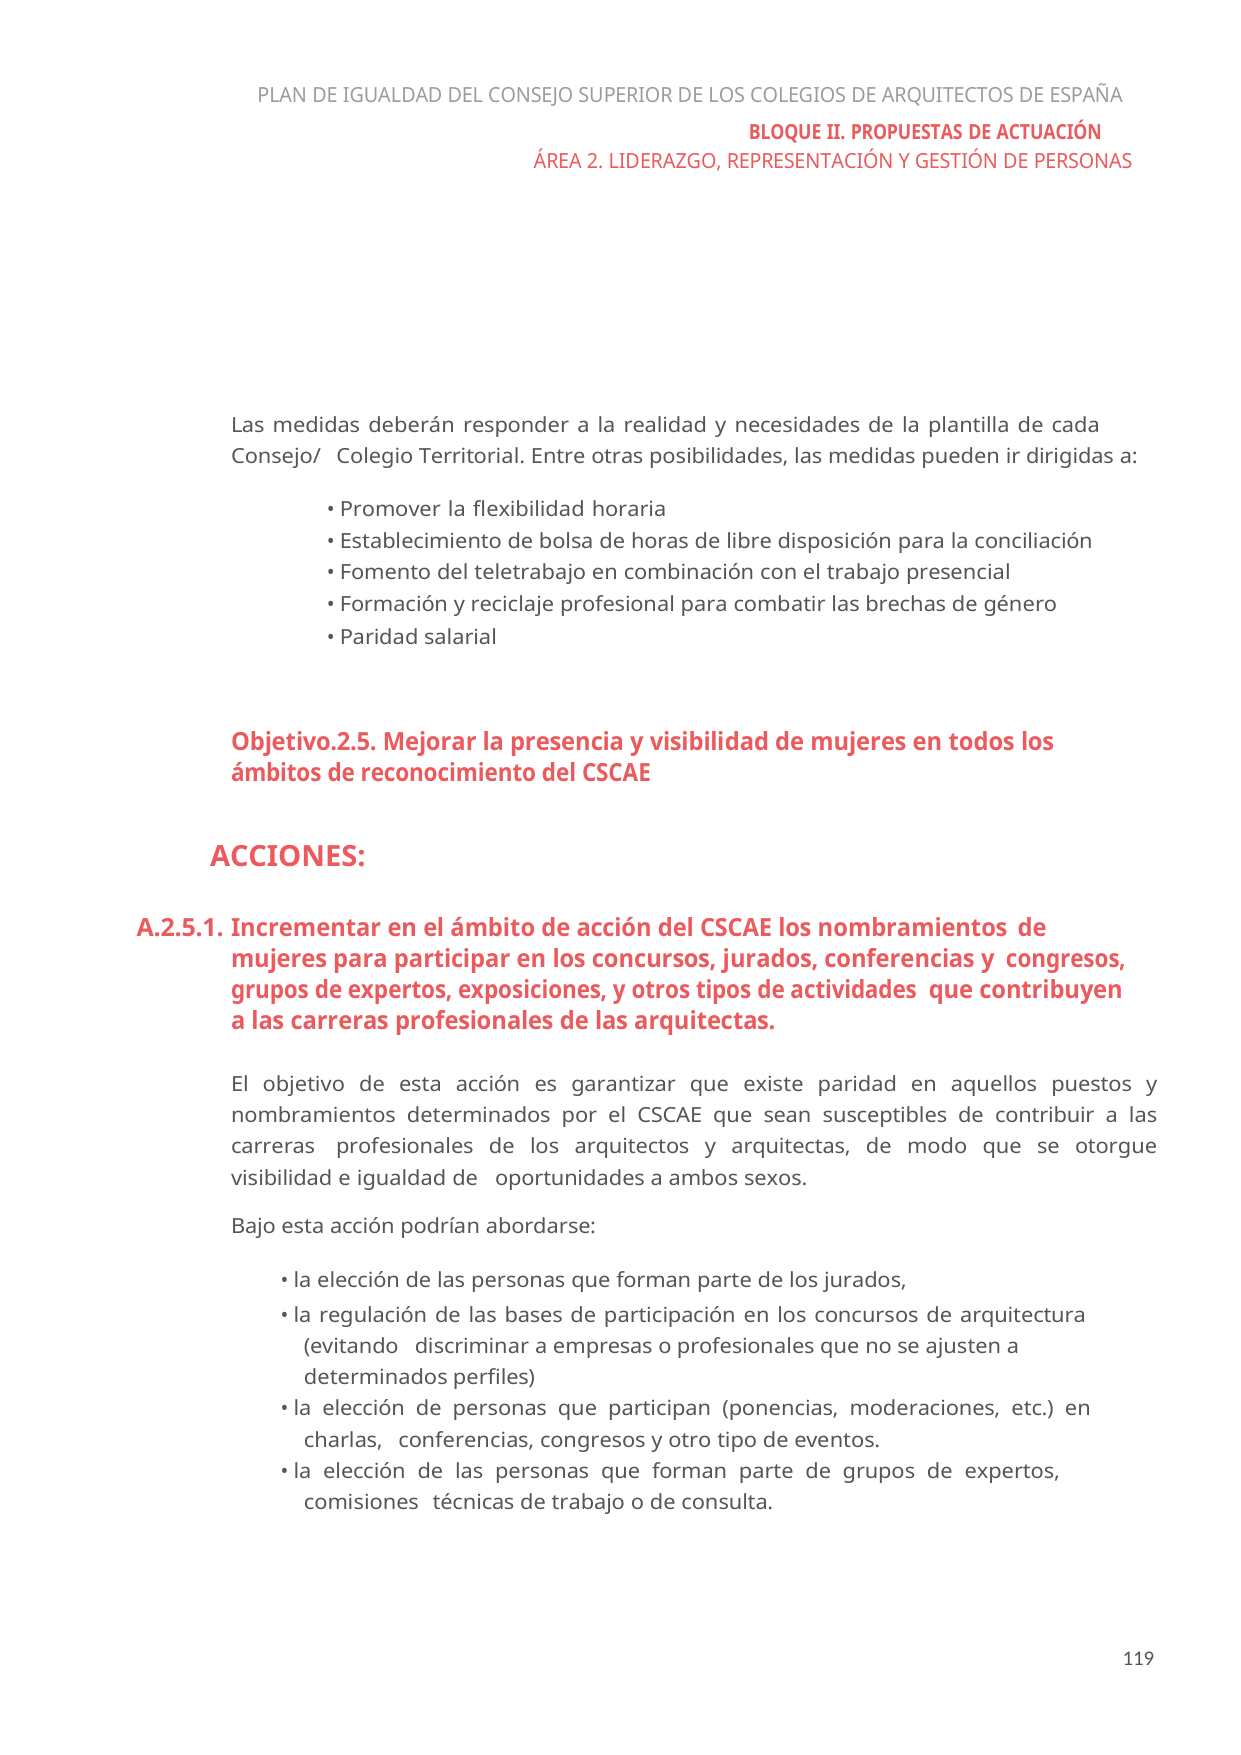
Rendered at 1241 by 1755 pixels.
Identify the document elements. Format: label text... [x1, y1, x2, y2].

list Promover la ﬂexibilidad horaria [327, 489, 1170, 523]
list la elección de las personas que forman parte de los jurados, [280, 1260, 1170, 1294]
text El objetivo de esta acción es garantizar que existe paridad en aquellos puestos y nombramientos determinados por el CSCAE que sean susceptibles de contribuir a las carreras profesionales de los arquitectos y arquitectas, de modo que se otorgue visibilidad e igualdad de oportunidades a ambos sexos. [231, 1066, 1157, 1191]
list Paridad salarial [327, 617, 1170, 651]
text Las medidas deberán responder a la realidad y necesidades de la plantilla de cada Consejo/ Colegio Territorial. Entre otras posibilidades, las medidas pueden ir dirigidas a: [231, 407, 1153, 469]
list Formación y reciclaje profesional para combatir las brechas de género [327, 586, 1170, 617]
list la elección de las personas que forman parte de grupos de expertos, comisiones técnicas de trabajo o de consulta. [280, 1453, 1153, 1516]
subtitle ACCIONES: [210, 835, 1170, 874]
list la regulación de las bases de participación en los concursos de arquitectura (evitando discriminar a empresas o profesionales que no se ajusten a determinados perﬁles) [280, 1297, 1156, 1391]
list la elección de personas que participan (ponencias, moderaciones, etc.) en charlas, conferencias, congresos y otro tipo de eventos. [280, 1391, 1156, 1453]
text Bajo esta acción podrían abordarse: [231, 1211, 1170, 1240]
list Incrementar en el ámbito de acción del CSCAE los nombramientos de mujeres para participar en los concursos, jurados, conferencias y congresos, grupos de expertos, exposiciones, y otros tipos de actividades que contribuyen a las carreras profesionales de las arquitectas. [175, 911, 1139, 1036]
list Establecimiento de bolsa de horas de libre disposición para la conciliación [327, 523, 1170, 555]
text Objetivo.2.5. Mejorar la presencia y visibilidad de mujeres en todos los ámbitos de reconocimiento del CSCAE [231, 725, 1098, 788]
list Fomento del teletrabajo en combinación con el trabajo presencial [327, 555, 1170, 586]
